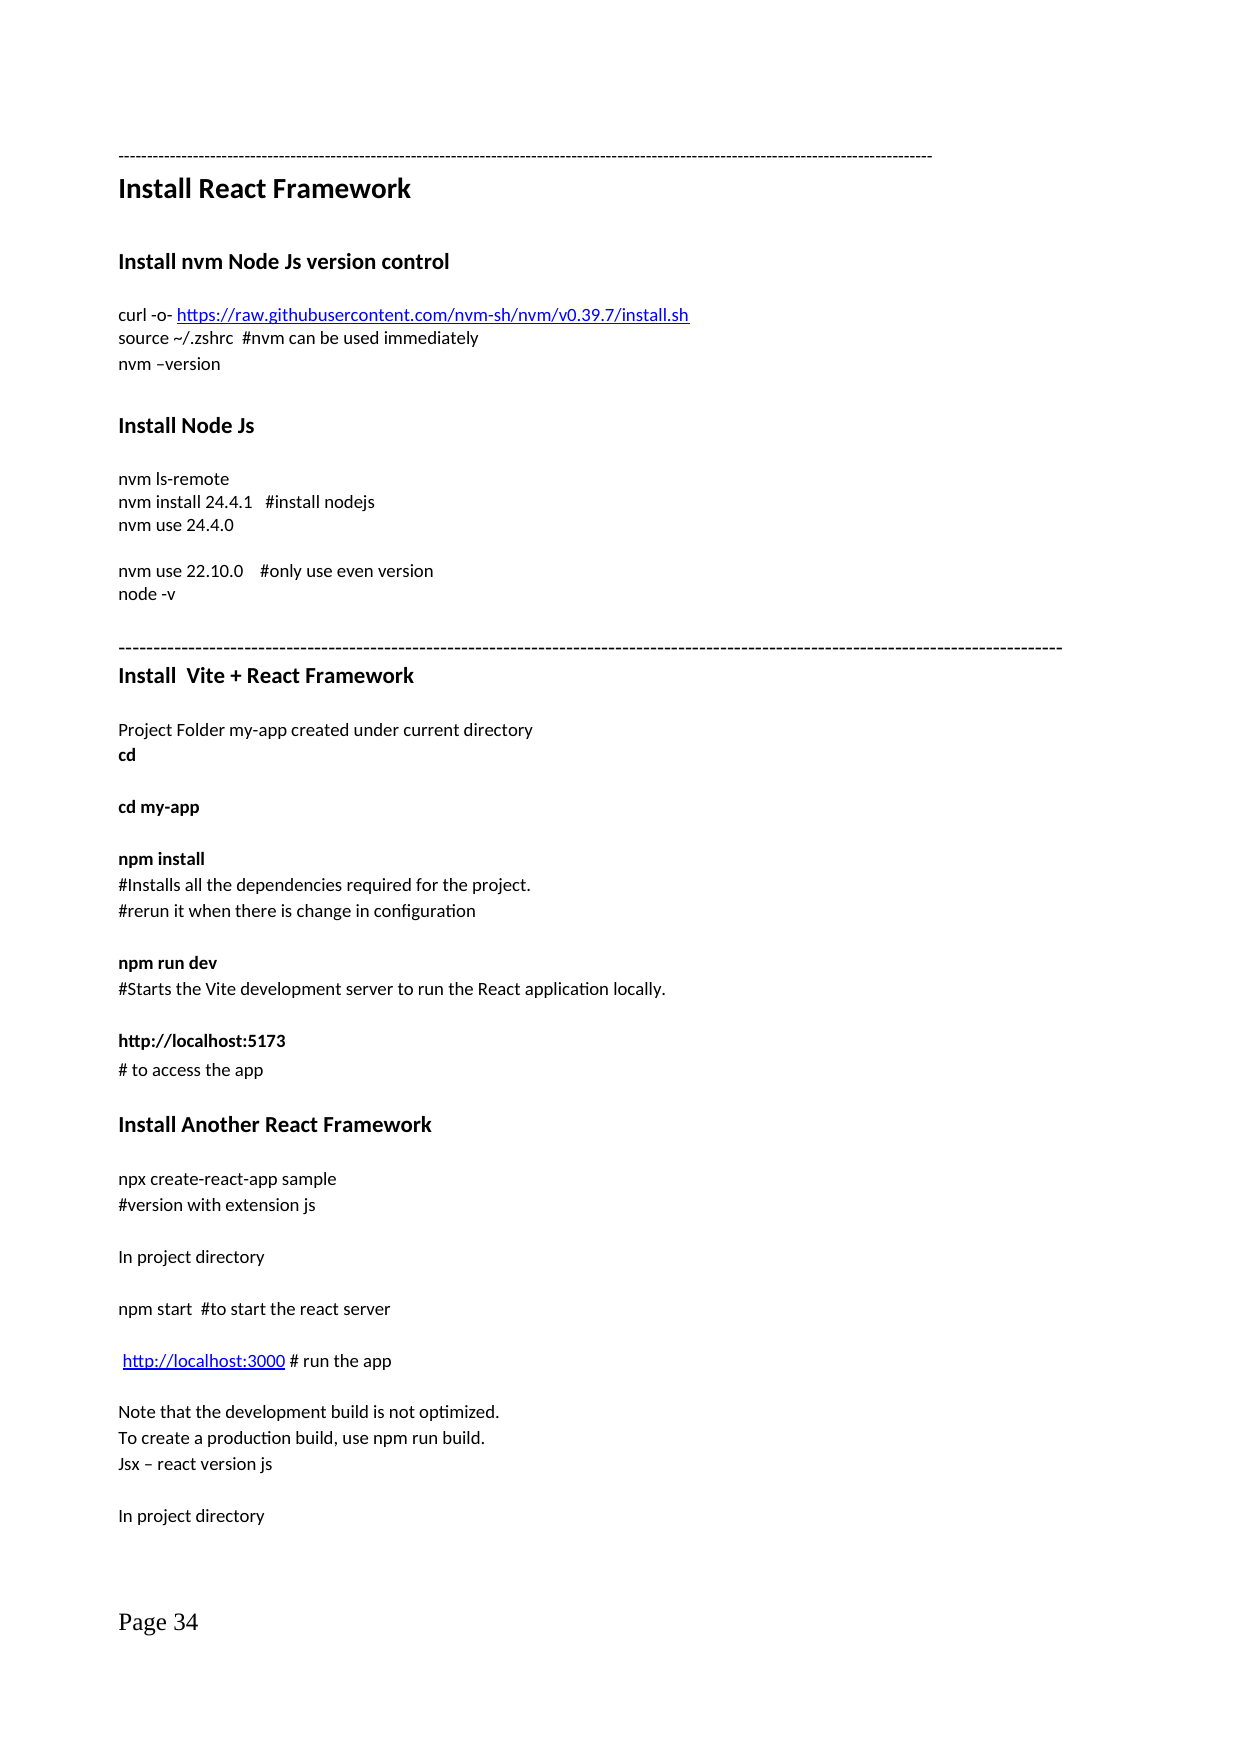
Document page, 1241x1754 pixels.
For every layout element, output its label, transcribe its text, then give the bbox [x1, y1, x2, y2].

text Install nvm Node Js version control [118, 247, 1122, 275]
text source ~/.zshrc #nvm can be used immediately [118, 326, 1122, 349]
text #version with extension js [118, 1193, 1122, 1216]
text Install React Framework [118, 170, 1122, 206]
text npm install [118, 847, 1122, 870]
text --------------------------------------------------------------------------------------------------------------------------------------- [118, 633, 1122, 661]
text Note that the development build is not optimized. [118, 1401, 1122, 1423]
text # to access the app [118, 1058, 1122, 1081]
text Jsx – react version js [118, 1452, 1122, 1475]
text nvm use 24.4.0 [118, 513, 1122, 536]
text To create a production build, use npm run build. [118, 1427, 1122, 1449]
text npm start #to start the react server [118, 1297, 1122, 1320]
text Install Vite + React Framework [118, 661, 1122, 689]
text curl -o- https://raw.githubusercontent.com/nvm-sh/nvm/v0.39.7/install.sh [118, 303, 1122, 326]
text cd my-app [118, 796, 1122, 818]
text ---------------------------------------------------------------------------------------------------------------------------------------------- [118, 144, 1122, 167]
text Install Another React Framework [118, 1110, 1122, 1138]
text #rerun it when there is change in configuration [118, 899, 1122, 922]
text #Starts the Vite development server to run the React application locally. [118, 977, 1122, 1000]
text http://localhost:3000 # run the app [118, 1349, 1122, 1372]
text In project directory [118, 1245, 1122, 1268]
text #Installs all the dependencies required for the project. [118, 873, 1122, 896]
text Install Node Js [118, 411, 1122, 439]
text node -v [118, 582, 1122, 605]
text nvm use 22.10.0 #only use even version [118, 559, 1122, 582]
text nvm install 24.4.1 #install nodejs [118, 490, 1122, 513]
text npm run dev [118, 951, 1122, 974]
text http://localhost:5173 [118, 1029, 1122, 1052]
text nvm –version [118, 353, 1122, 376]
text npx create-react-app sample [118, 1167, 1122, 1190]
text In project directory [118, 1504, 1122, 1527]
text cd [118, 744, 1122, 767]
text nvm ls-remote [118, 467, 1122, 490]
text Project Folder my-app created under current directory [118, 718, 1122, 741]
